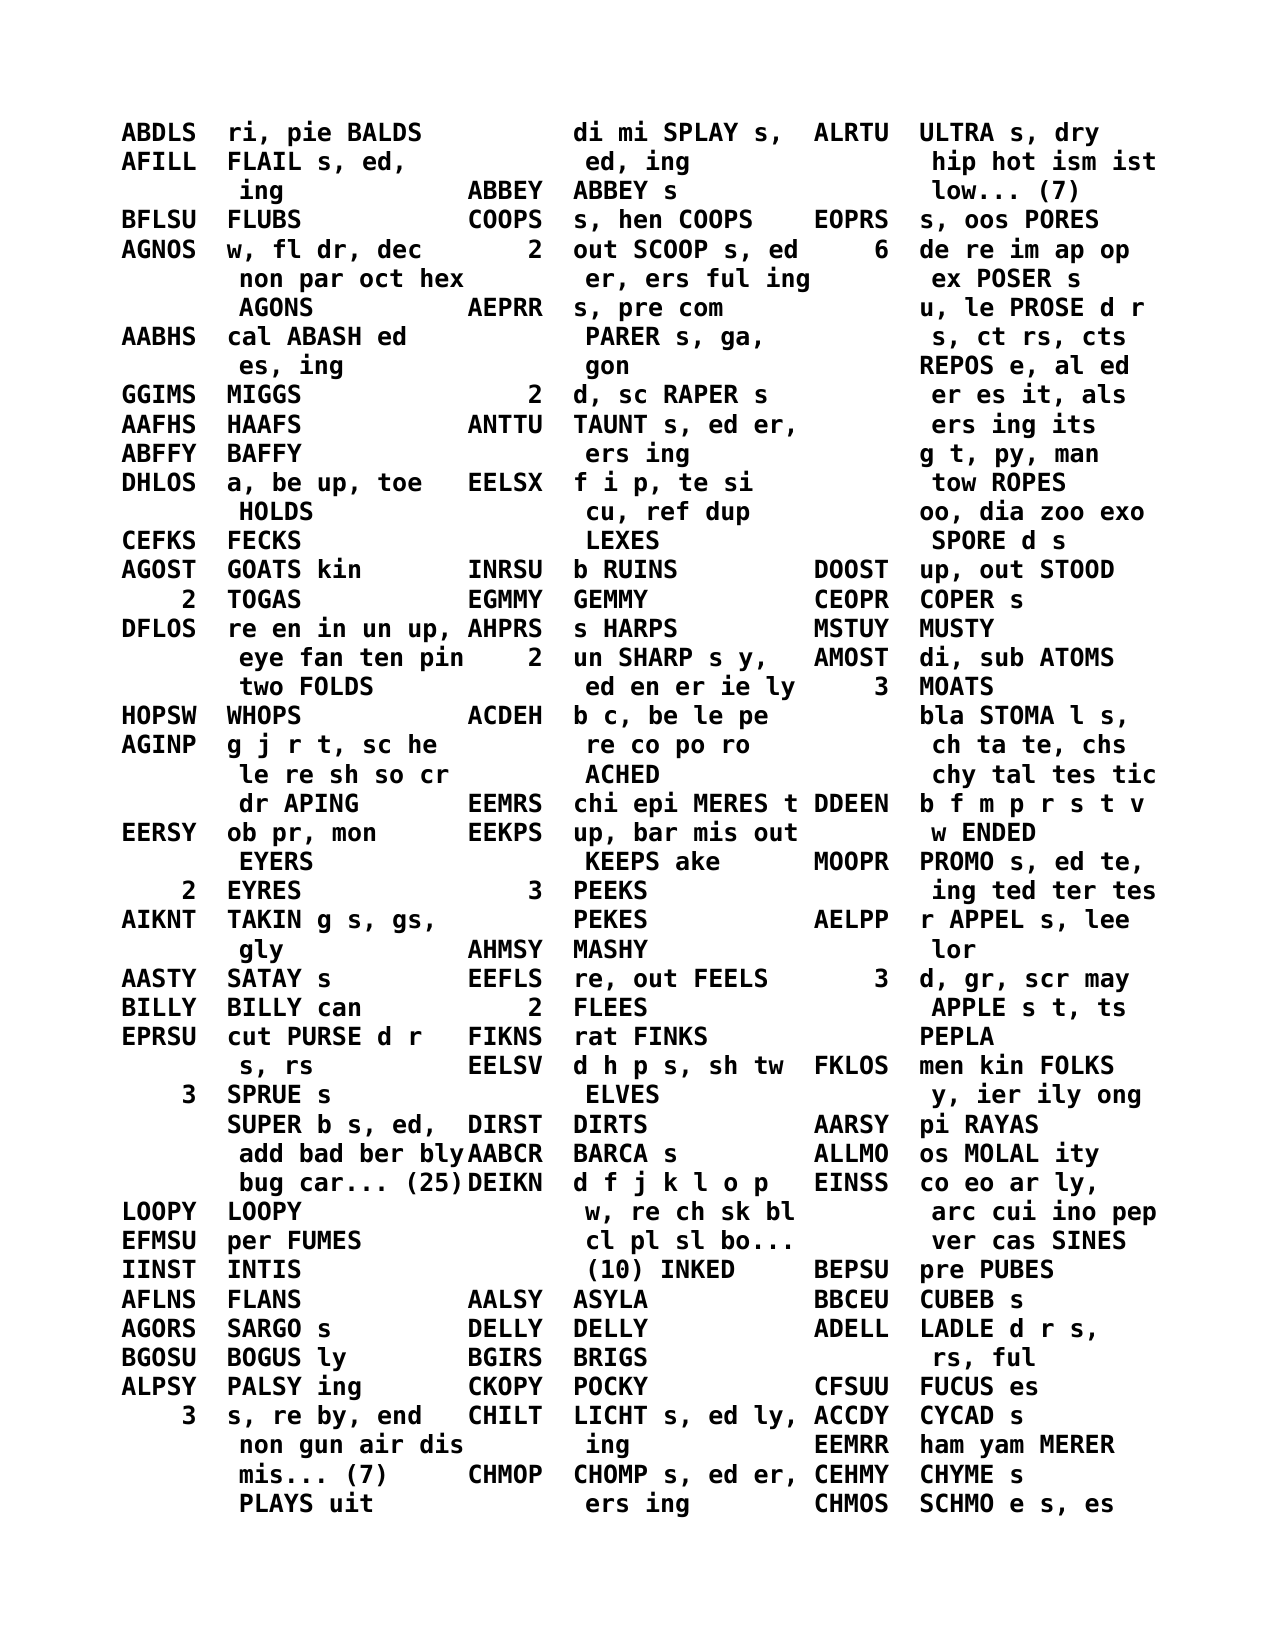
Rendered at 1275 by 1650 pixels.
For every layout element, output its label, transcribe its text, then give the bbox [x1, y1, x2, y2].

text ABDLS ri, pie BALDS [121, 118, 464, 147]
text EEMRS chi epi MERES t [467, 789, 811, 818]
text HOPSW WHOPS [121, 701, 464, 731]
text PEKES [467, 906, 811, 935]
text ADELL LADLE d r s, rs, ful [814, 1314, 1157, 1372]
text CHILT LICHT s, ed ly, ing [467, 1401, 811, 1460]
text AHMSY MASHY [467, 935, 811, 964]
text FIKNS rat FINKS [467, 1022, 811, 1051]
text EFMSU per FUMES [121, 1226, 464, 1256]
text BFLSU FLUBS [121, 206, 464, 235]
text CHMOP CHOMP s, ed er, ers ing [467, 1460, 811, 1518]
text PEPLA [814, 1022, 1157, 1051]
text bla STOMA l s, ch ta te, chs chy tal tes tic [814, 701, 1157, 789]
text DFLOS re en in un up, eye fan ten pin two FOLDS [121, 614, 464, 701]
text AABHS cal ABASH ed es, ing [121, 322, 464, 381]
text 2 FLEES [467, 993, 811, 1022]
text AELPP r APPEL s, lee lor [814, 906, 1157, 964]
text BBCEU CUBEB s [814, 1285, 1157, 1314]
text BGIRS BRIGS [467, 1343, 811, 1372]
text AGORS SARGO s [121, 1314, 464, 1343]
text DEIKN d f j k l o p w, re ch sk bl cl pl sl bo... (10) INKED [467, 1168, 811, 1285]
text REPOS e, al ed er es it, als ers ing its [814, 351, 1157, 439]
text MSTUY MUSTY [814, 614, 1157, 643]
text g t, py, man tow ROPES [814, 439, 1157, 497]
text 3 SPRUE s [121, 1081, 464, 1110]
text AFILL FLAIL s, ed, ing [121, 147, 464, 206]
text 2 EYRES [121, 876, 464, 906]
text AALSY ASYLA [467, 1285, 811, 1314]
text BILLY BILLY can [121, 993, 464, 1022]
text IINST INTIS [121, 1256, 464, 1285]
text AGOST GOATS kin [121, 556, 464, 585]
text 3 d, gr, scr may APPLE s t, ts [814, 964, 1157, 1022]
text EELSX f i p, te si cu, ref dup LEXES [467, 468, 811, 556]
text COOPS s, hen COOPS [467, 206, 811, 235]
text GGIMS MIGGS [121, 381, 464, 410]
text CEHMY CHYME s [814, 1460, 1157, 1489]
text ALPSY PALSY ing [121, 1372, 464, 1401]
text ALRTU ULTRA s, dry hip hot ism ist low... (7) [814, 118, 1157, 206]
text 6 de re im ap op ex POSER s [814, 235, 1157, 293]
text AGNOS w, fl dr, dec non par oct hex AGONS [121, 235, 464, 322]
text CFSUU FUCUS es [814, 1372, 1157, 1401]
text 3 s, re by, end non gun air dis mis... (7) PLAYS uit [121, 1401, 464, 1518]
text LOOPY LOOPY [121, 1197, 464, 1226]
text AHPRS s HARPS [467, 614, 811, 643]
text FKLOS men kin FOLKS y, ier ily ong [814, 1051, 1157, 1110]
text AASTY SATAY s [121, 964, 464, 993]
text EERSY ob pr, mon EYERS [121, 818, 464, 876]
text ABFFY BAFFY [121, 439, 464, 468]
text CKOPY POCKY [467, 1372, 811, 1401]
text DDEEN b f m p r s t v w ENDED [814, 789, 1157, 847]
text DELLY DELLY [467, 1314, 811, 1343]
text ACCDY CYCAD s [814, 1401, 1157, 1431]
text CEFKS FECKS [121, 526, 464, 556]
text 2 TOGAS [121, 585, 464, 614]
text oo, dia zoo exo SPORE d s [814, 497, 1157, 556]
text ACDEH b c, be le pe re co po ro ACHED [467, 701, 811, 789]
text EPRSU cut PURSE d r s, rs [121, 1022, 464, 1081]
text u, le PROSE d r s, ct rs, cts [814, 293, 1157, 351]
text EEKPS up, bar mis out KEEPS ake [467, 818, 811, 876]
text AARSY pi RAYAS [814, 1110, 1157, 1139]
text AGINP g j r t, sc he le re sh so cr dr APING [121, 731, 464, 818]
text BEPSU pre PUBES [814, 1256, 1157, 1285]
text 2 d, sc RAPER s [467, 381, 811, 410]
text SUPER b s, ed, add bad ber bly bug car... (25) [121, 1110, 464, 1197]
text ABBEY ABBEY s [467, 176, 811, 206]
text di mi SPLAY s, ed, ing [467, 118, 811, 176]
text MOOPR PROMO s, ed te, ing ted ter tes [814, 847, 1157, 906]
text EGMMY GEMMY [467, 585, 811, 614]
text DHLOS a, be up, toe HOLDS [121, 468, 464, 526]
text ALLMO os MOLAL ity [814, 1139, 1157, 1168]
text AFLNS FLANS [121, 1285, 464, 1314]
text DOOST up, out STOOD [814, 556, 1157, 585]
text AIKNT TAKIN g s, gs, gly [121, 906, 464, 964]
text 2 out SCOOP s, ed er, ers ful ing [467, 235, 811, 293]
text EEMRR ham yam MERER [814, 1431, 1157, 1460]
text 3 PEEKS [467, 876, 811, 906]
text EINSS co eo ar ly, arc cui ino pep ver cas SINES [814, 1168, 1157, 1256]
text EELSV d h p s, sh tw ELVES [467, 1051, 811, 1110]
text INRSU b RUINS [467, 556, 811, 585]
text CEOPR COPER s [814, 585, 1157, 614]
text AABCR BARCA s [467, 1139, 811, 1168]
text CHMOS SCHMO e s, es [814, 1489, 1157, 1518]
text EEFLS re, out FEELS [467, 964, 811, 993]
text EOPRS s, oos PORES [814, 206, 1157, 235]
text 3 MOATS [814, 672, 1157, 701]
text BGOSU BOGUS ly [121, 1343, 464, 1372]
text AMOST di, sub ATOMS [814, 643, 1157, 672]
text AAFHS HAAFS [121, 410, 464, 439]
text 2 un SHARP s y, ed en er ie ly [467, 643, 811, 701]
text DIRST DIRTS [467, 1110, 811, 1139]
text AEPRR s, pre com PARER s, ga, gon [467, 293, 811, 381]
text ANTTU TAUNT s, ed er, ers ing [467, 410, 811, 468]
